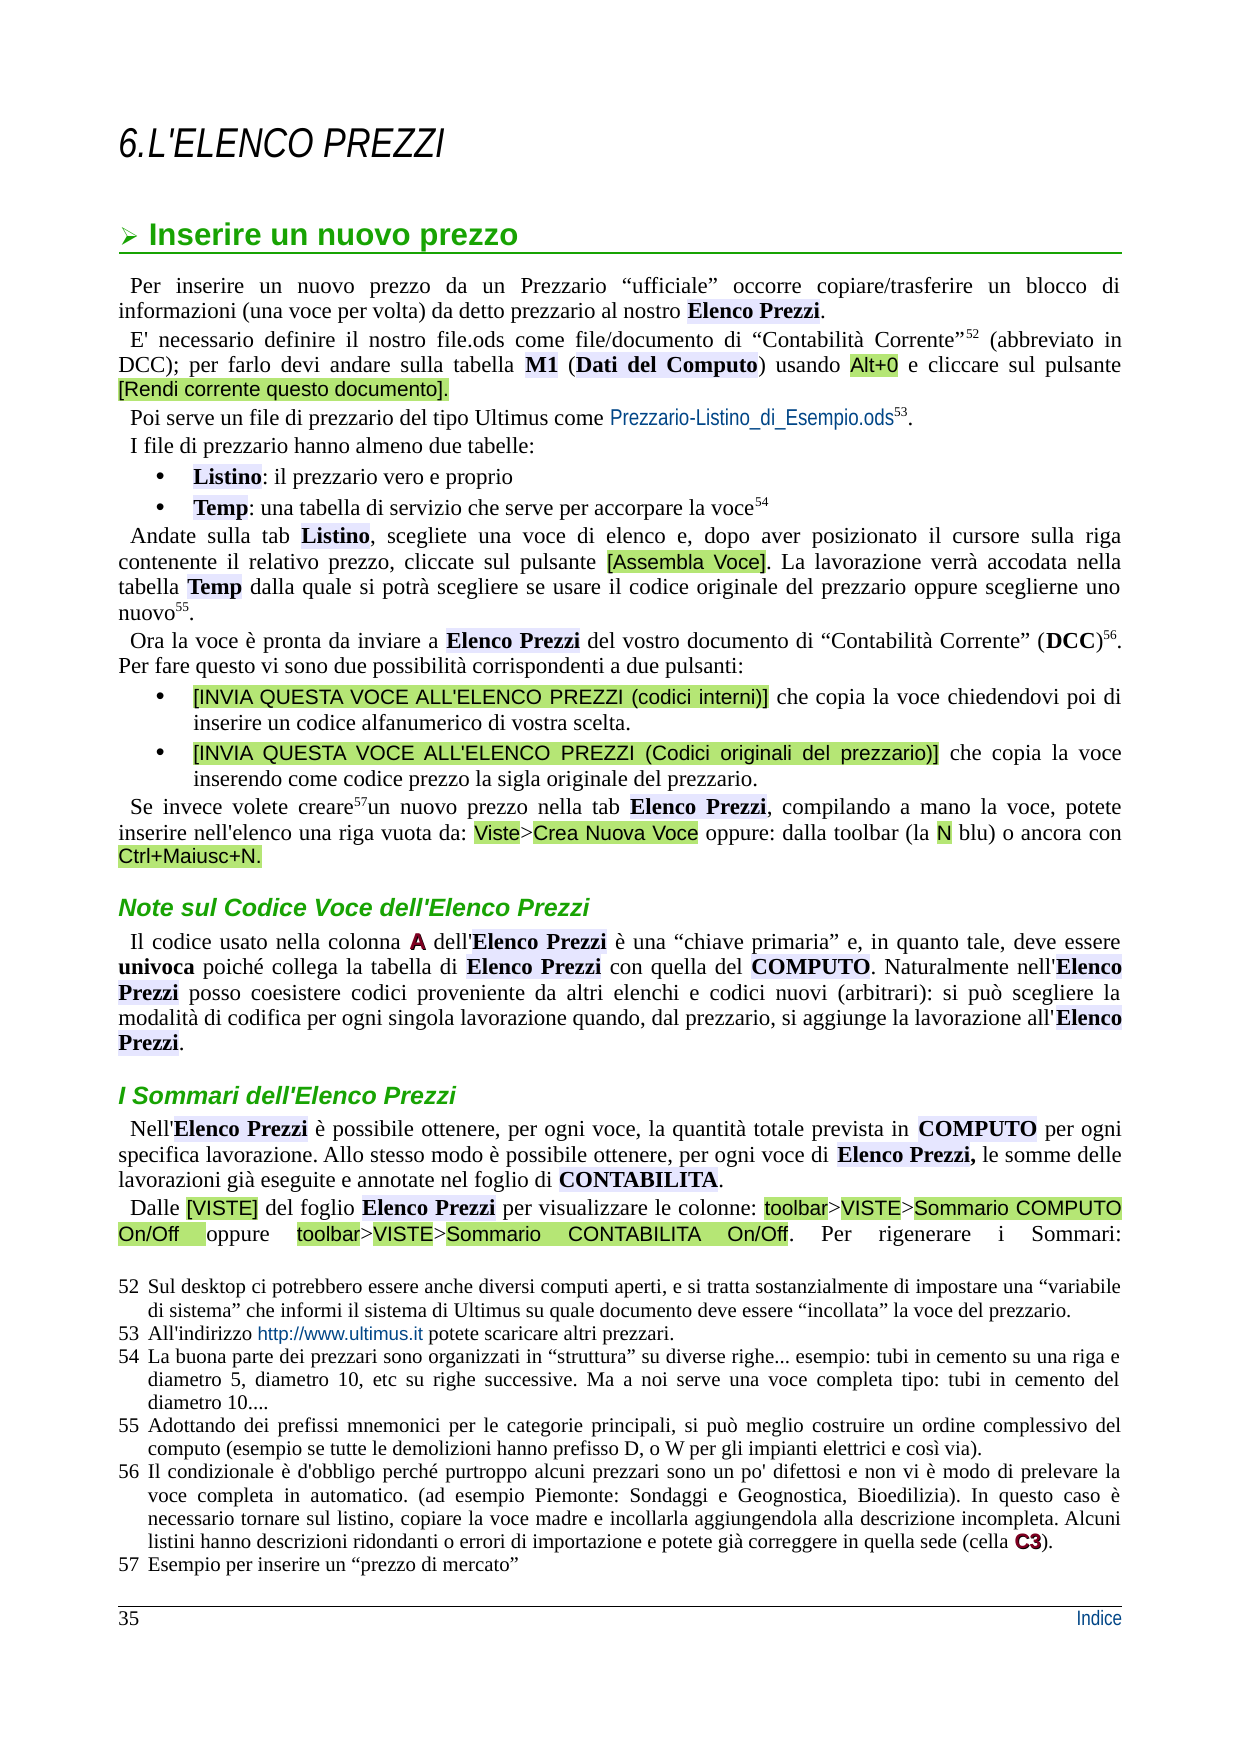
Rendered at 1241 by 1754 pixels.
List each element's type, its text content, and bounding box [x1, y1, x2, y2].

list Temp: una tabella di servizio che serve per accorpare la voce [156, 492, 1122, 520]
text Andate sulla tab Listino, scegliete una voce di elenco e, dopo aver posizionato il cursore sulla riga contenente il relativo prezzo, cliccate sul pulsante [Assembla Voce]. La lavorazione verrà accodata nella tabella Temp dalla quale si potrà scegliere se usare il codice originale del prezzario oppure sceglierne uno nuovo. [118, 523, 1122, 625]
text Il condizionale è d'obbligo perché purtroppo alcuni prezzari sono un po' difettosi e non vi è modo di prelevare la voce completa in automatico. (ad esempio Piemonte: Sondaggi e Geognostica, Bioedilizia). In questo caso è necessario tornare sul listino, copiare la voce madre e incollarla aggiungendola alla descrizione incompleta. Alcuni listini hanno descrizioni ridondanti o errori di importazione e potete già correggere in quella sede (cella C3). [118, 1460, 1122, 1553]
subtitle Note sul Codice Voce dell'Elenco Prezzi [118, 894, 1122, 922]
text Il codice usato nella colonna A dell'Elenco Prezzi è una “chiave primaria” e, in quanto tale, deve essere univoca poiché collega la tabella di Elenco Prezzi con quella del COMPUTO. Naturalmente nell'Elenco Prezzi posso coesistere codici proveniente da altri elenchi e codici nuovi (arbitrari): si può scegliere la modalità di codifica per ogni singola lavorazione quando, dal prezzario, si aggiunge la lavorazione all'Elenco Prezzi. [118, 928, 1122, 1056]
text Se invece volete creareun nuovo prezzo nella tab Elenco Prezzi, compilando a mano la voce, potete inserire nell'elenco una riga vuota da: Viste>Crea Nuova Voce oppure: dalla toolbar (la N blu) o ancora con Ctrl+Maiusc+N. [118, 794, 1122, 868]
subtitle Inserire un nuovo prezzo [119, 217, 1122, 252]
subtitle L'ELENCO PREZZI [118, 118, 1122, 166]
text Ora la voce è pronta da inviare a Elenco Prezzi del vostro documento di “Contabilità Corrente” (DCC). Per fare questo vi sono due possibilità corrispondenti a due pulsanti: [118, 628, 1122, 679]
text I file di prezzario hanno almeno due tabelle: [118, 433, 1122, 459]
list [INVIA QUESTA VOCE ALL'ELENCO PREZZI (codici interni)] che copia la voce chiedendovi poi di inserire un codice alfanumerico di vostra scelta. [156, 682, 1122, 735]
text Sul desktop ci potrebbero essere anche diversi computi aperti, e si tratta sostanzialmente di impostare una “variabile di sistema” che informi il sistema di Ultimus su quale documento deve essere “incollata” la voce del prezzario. [118, 1275, 1122, 1322]
text Esempio per inserire un “prezzo di mercato” [118, 1553, 1122, 1576]
text Dalle [VISTE] del foglio Elenco Prezzi per visualizzare le colonne: toolbar>VISTE>Sommario COMPUTO On/Off oppure toolbar>VISTE>Sommario CONTABILITA On/Off. Per rigenerare i Sommari: [118, 1195, 1122, 1246]
text Nell'Elenco Prezzi è possibile ottenere, per ogni voce, la quantità totale prevista in COMPUTO per ogni specifica lavorazione. Allo stesso modo è possibile ottenere, per ogni voce di Elenco Prezzi, le somme delle lavorazioni già eseguite e annotate nel foglio di CONTABILITA. [118, 1116, 1122, 1192]
text Poi serve un file di prezzario del tipo Ultimus come Prezzario-Listino_di_Esempio.ods. [118, 404, 1122, 430]
text E' necessario definire il nostro file.ods come file/documento di “Contabilità Corrente” (abbreviato in DCC); per farlo devi andare sulla tabella M1 (Dati del Computo) usando Alt+0 e cliccare sul pulsante [Rendi corrente questo documento]. [118, 327, 1122, 401]
subtitle I Sommari dell'Elenco Prezzi [118, 1082, 1122, 1110]
text All'indirizzo http://www.ultimus.it potete scaricare altri prezzari. [118, 1322, 1122, 1345]
list La buona parte dei prezzari sono organizzati in “struttura” su diverse righe... esempio: tubi in cemento su una riga e diametro 5, diametro 10, etc su righe successive. Ma a noi serve una voce completa tipo: tubi in cemento del diametro 10.... [118, 1345, 1122, 1414]
text Per inserire un nuovo prezzo da un Prezzario “ufficiale” occorre copiare/trasferire un blocco di informazioni (una voce per volta) da detto prezzario al nostro Elenco Prezzi. [118, 273, 1122, 324]
list Listino: il prezzario vero e proprio [156, 462, 1122, 489]
list [INVIA QUESTA VOCE ALL'ELENCO PREZZI (Codici originali del prezzario)] che copia la voce inserendo come codice prezzo la sigla originale del prezzario. [156, 738, 1122, 791]
text Adottando dei prefissi mnemonici per le categorie principali, si può meglio costruire un ordine complessivo del computo (esempio se tutte le demolizioni hanno prefisso D, o W per gli impianti elettrici e così via). [118, 1414, 1122, 1460]
